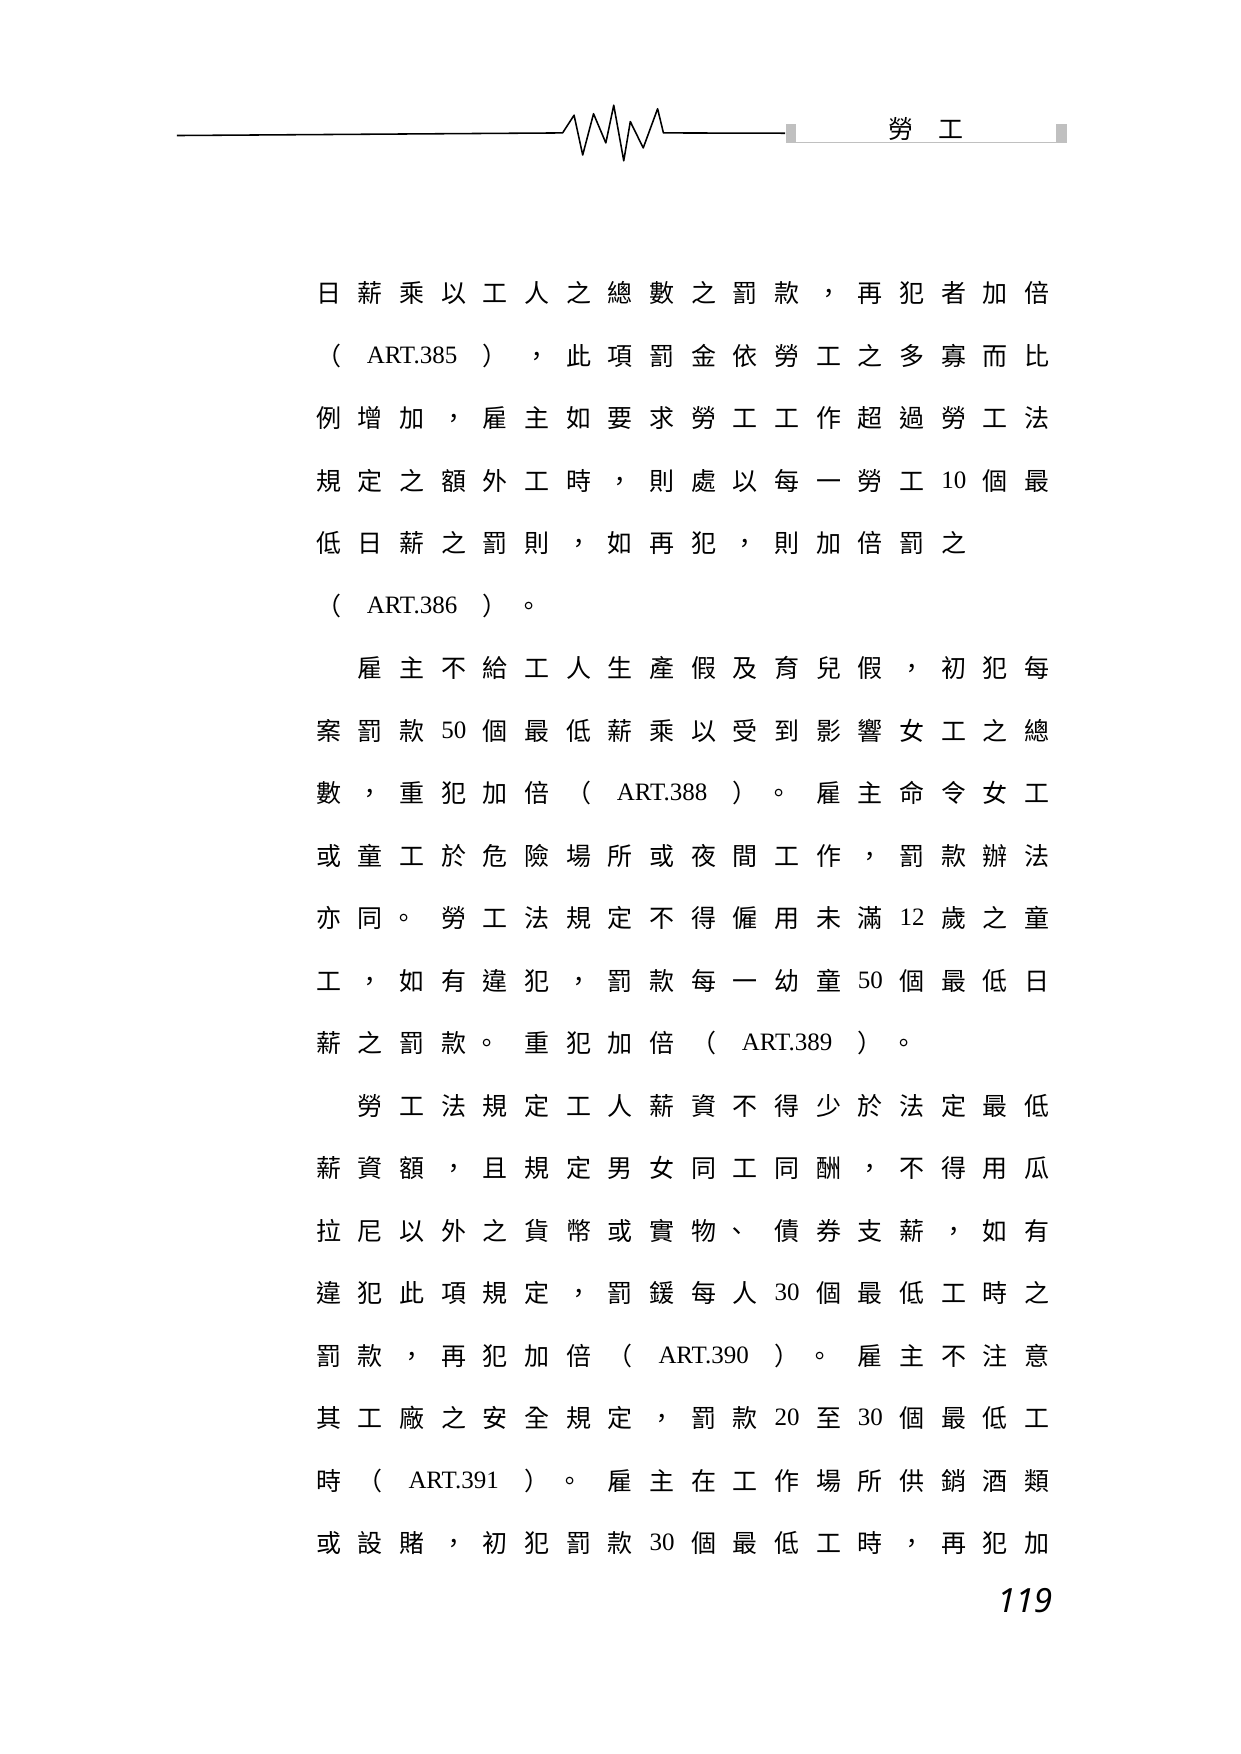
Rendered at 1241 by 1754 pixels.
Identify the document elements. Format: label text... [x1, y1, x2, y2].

text 日薪乘以工人之總數之罰款，再犯者加倍（ART.385），此項罰金依勞工之多寡而比例增加，雇主如要求勞工工作超過勞工法規定之額外工時，則處以每一勞工10個最低日薪之罰則，如再犯，則加倍罰之（ART.386）。 [281, 250, 1058, 625]
text 雇主不給工人生產假及育兒假，初犯每案罰款50個最低薪乘以受到影響女工之總數，重犯加倍（ART.388）。雇主命令女工或童工於危險場所或夜間工作，罰款辦法亦同。勞工法規定不得僱用未滿12歲之童工，如有違犯，罰款每一幼童50個最低日薪之罰款。重犯加倍（ART.389）。 [281, 625, 1058, 1063]
text 勞工法規定工人薪資不得少於法定最低薪資額，且規定男女同工同酬，不得用瓜拉尼以外之貨幣或實物、債券支薪，如有違犯此項規定，罰鍰每人30個最低工時之罰款，再犯加倍（ART.390）。雇主不注意其工廠之安全規定，罰款20至30個最低工時（ART.391）。雇主在工作場所供銷酒類或設賭，初犯罰款30個最低工時，再犯加 [281, 1063, 1058, 1563]
